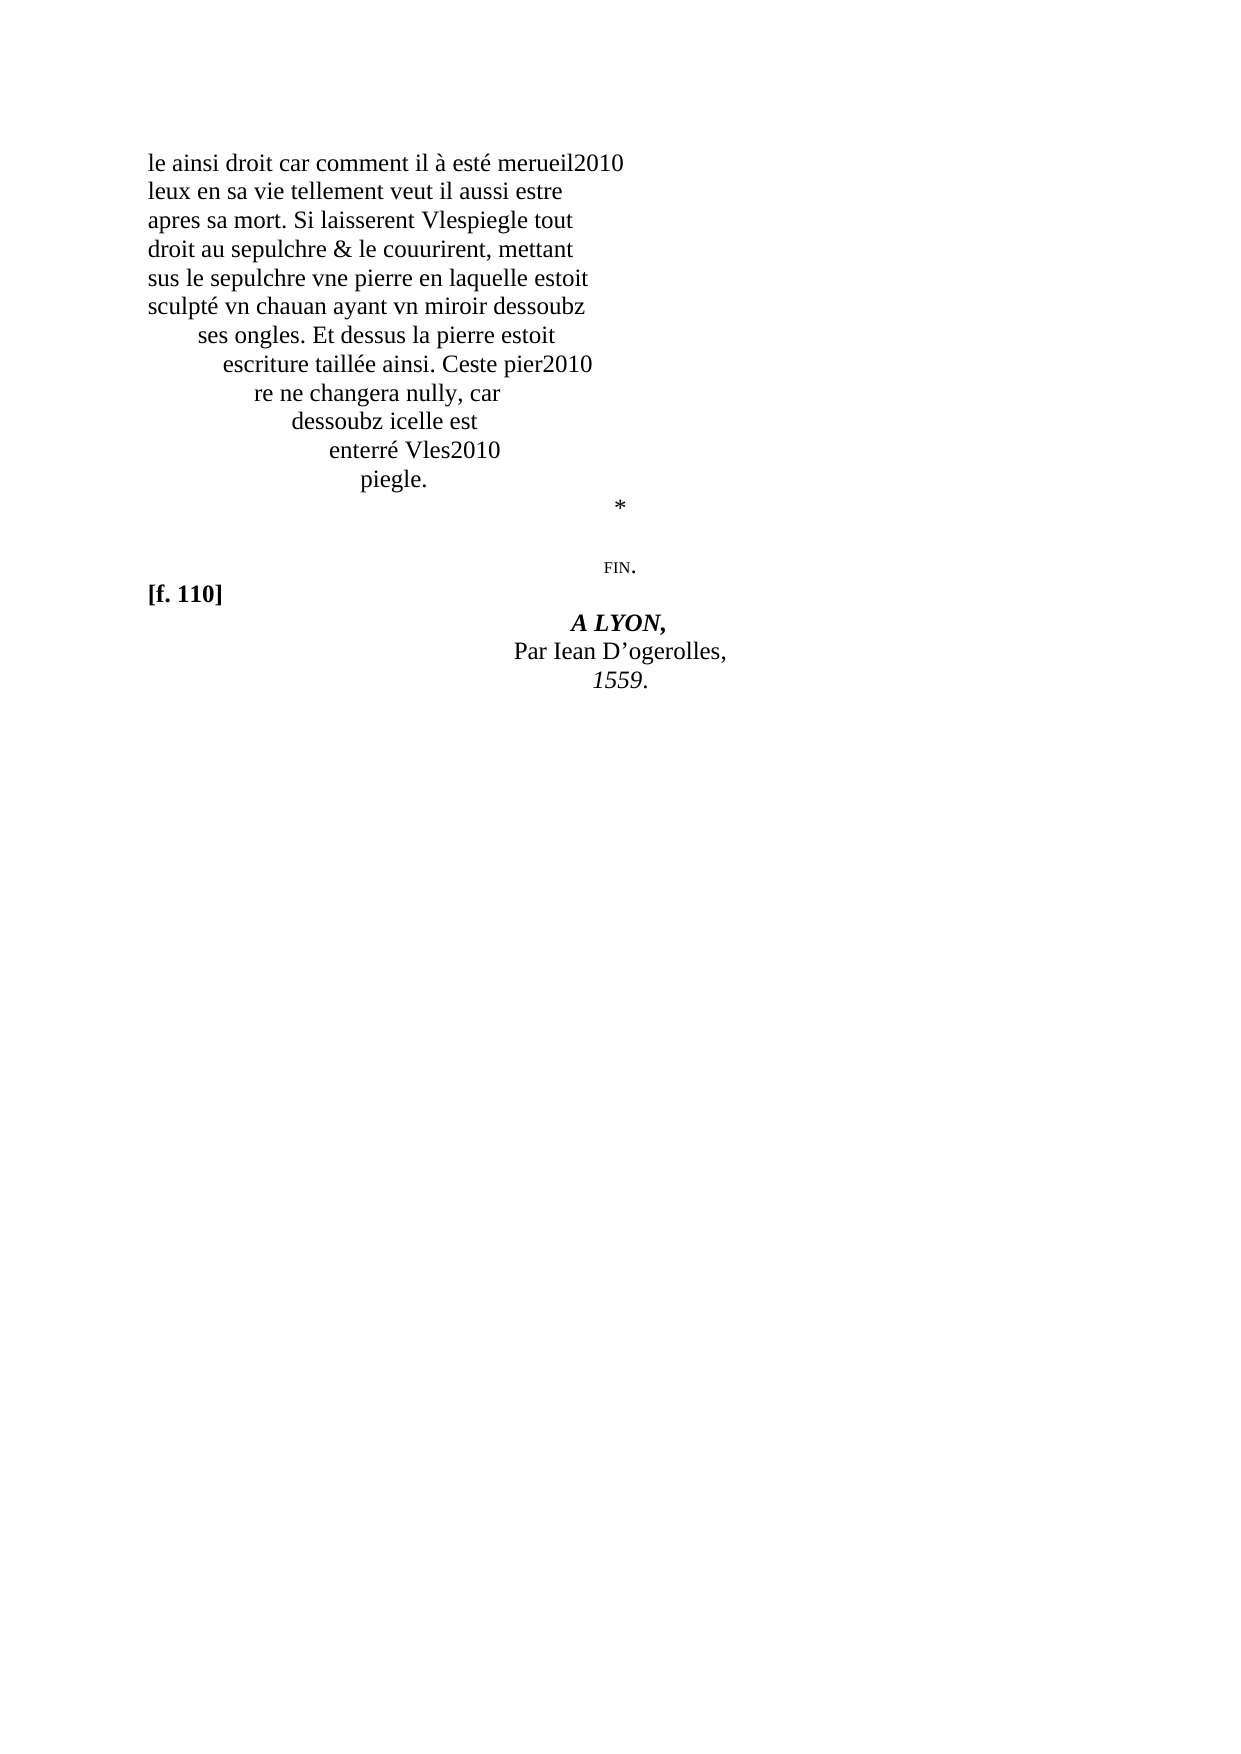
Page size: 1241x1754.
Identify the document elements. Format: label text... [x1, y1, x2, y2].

text A LYON, [148, 608, 1093, 636]
text le ainsi droit car comment il à esté merueil2010 leux en sa vie tellement veut il aussi estre apres sa mort. Si laisserent Vlespiegle tout droit au sepulchre & le couurirent, mettant sus le sepulchre vne pierre en laquelle estoit sculpté vn chauan ayant vn miroir dessoubz ses ongles. Et dessus la pierre estoit escriture taillée ainsi. Ceste pier2010 re ne changera nully, car dessoubz icelle est enterré Vles2010 piegle. [148, 148, 1093, 493]
text Par Iean D’ogerolles, [148, 636, 1093, 665]
text 1559. [148, 665, 1093, 694]
text [f. 110] [148, 579, 1093, 608]
text fin. [148, 550, 1093, 579]
text * [148, 493, 1093, 521]
